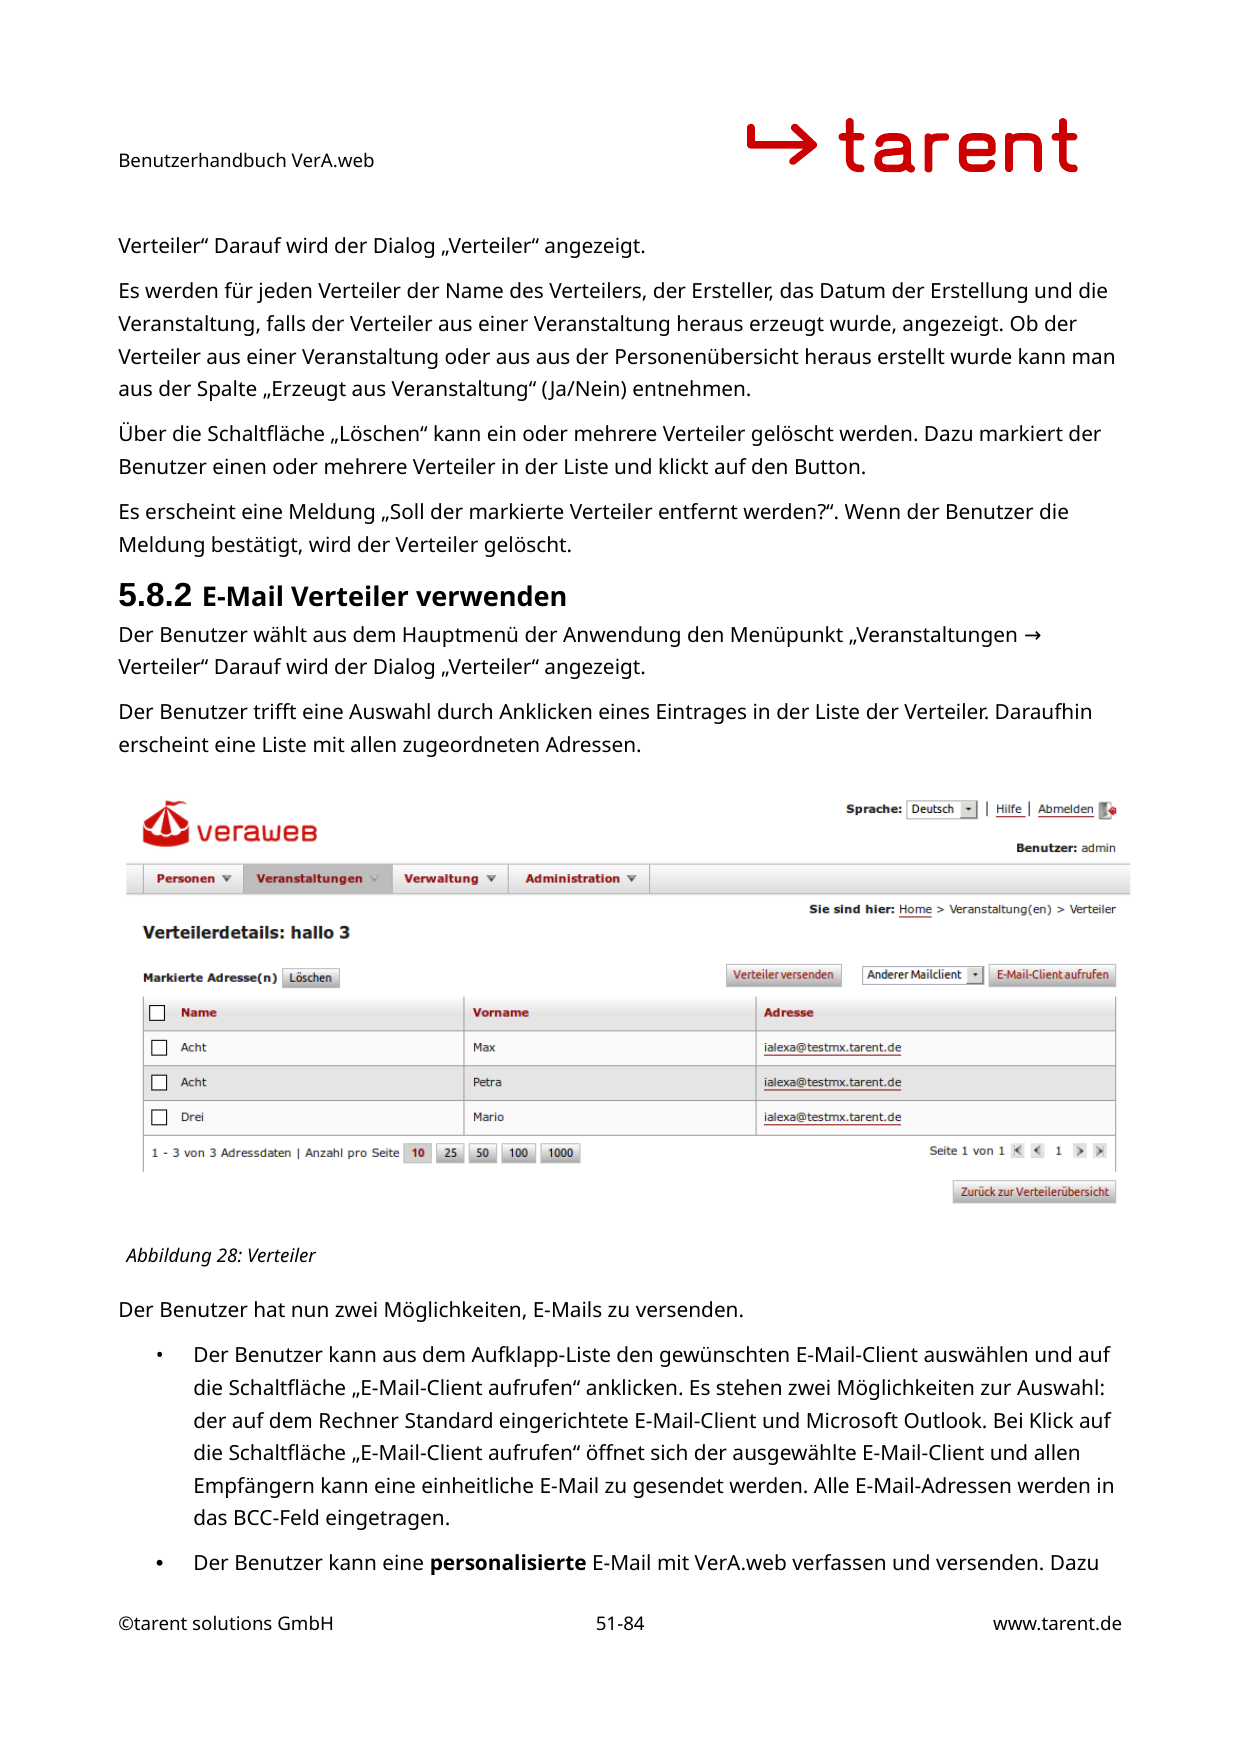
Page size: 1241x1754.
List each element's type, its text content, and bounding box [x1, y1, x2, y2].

picture [126, 793, 1131, 1215]
text Über die Schaltfläche „Löschen“ kann ein oder mehrere Verteiler gelöscht werden. Dazu markiert der Benutzer einen oder mehrere Verteiler in der Liste und klickt auf den Button. [118, 419, 1122, 481]
text Abbildung 28: Verteiler [126, 1215, 1131, 1268]
list Der Benutzer kann eine personalisierte E-Mail mit VerA.web verfassen und versenden. Dazu [156, 1548, 1122, 1577]
text Verteiler“ Darauf wird der Dialog „Verteiler“ angezeigt. [118, 232, 1122, 260]
list Der Benutzer kann aus dem Aufklapp-Liste den gewünschten E-Mail-Client auswählen und auf die Schaltfläche „E-Mail-Client aufrufen“ anklicken. Es stehen zwei Möglichkeiten zur Auswahl: der auf dem Rechner Standard eingerichtete E-Mail-Client und Microsoft Outlook. Bei Klick auf die Schaltfläche „E-Mail-Client aufrufen“ öffnet sich der ausgewählte E-Mail-Client und allen Empfängern kann eine einheitliche E-Mail zu gesendet werden. Alle E-Mail-Adressen werden in das BCC-Feld eingetragen. [156, 1341, 1122, 1532]
text Es erscheint eine Meldung „Soll der markierte Verteiler entfernt werden?“. Wenn der Benutzer die Meldung bestätigt, wird der Verteiler gelöscht. [118, 497, 1122, 558]
text Der Benutzer hat nun zwei Möglichkeiten, E-Mails zu versenden. [118, 775, 1131, 1324]
subtitle E-Mail Verteiler verwenden [118, 575, 1122, 614]
text Es werden für jeden Verteiler der Name des Verteilers, der Ersteller, das Datum der Erstellung und die Veranstaltung, falls der Verteiler aus einer Veranstaltung heraus erzeugt wurde, angezeigt. Ob der Verteiler aus einer Veranstaltung oder aus aus der Personenübersicht heraus erstellt wurde kann man aus der Spalte „Erzeugt aus Veranstaltung“ (Ja/Nein) entnehmen. [118, 277, 1122, 403]
text Der Benutzer trifft eine Auswahl durch Anklicken eines Eintrages in der Liste der Verteiler. Daraufhin erscheint eine Liste mit allen zugeordneten Adressen. [118, 697, 1122, 758]
text Der Benutzer wählt aus dem Hauptmenü der Anwendung den Menüpunkt „Veranstaltungen → Verteiler“ Darauf wird der Dialog „Verteiler“ angezeigt. [118, 620, 1122, 681]
